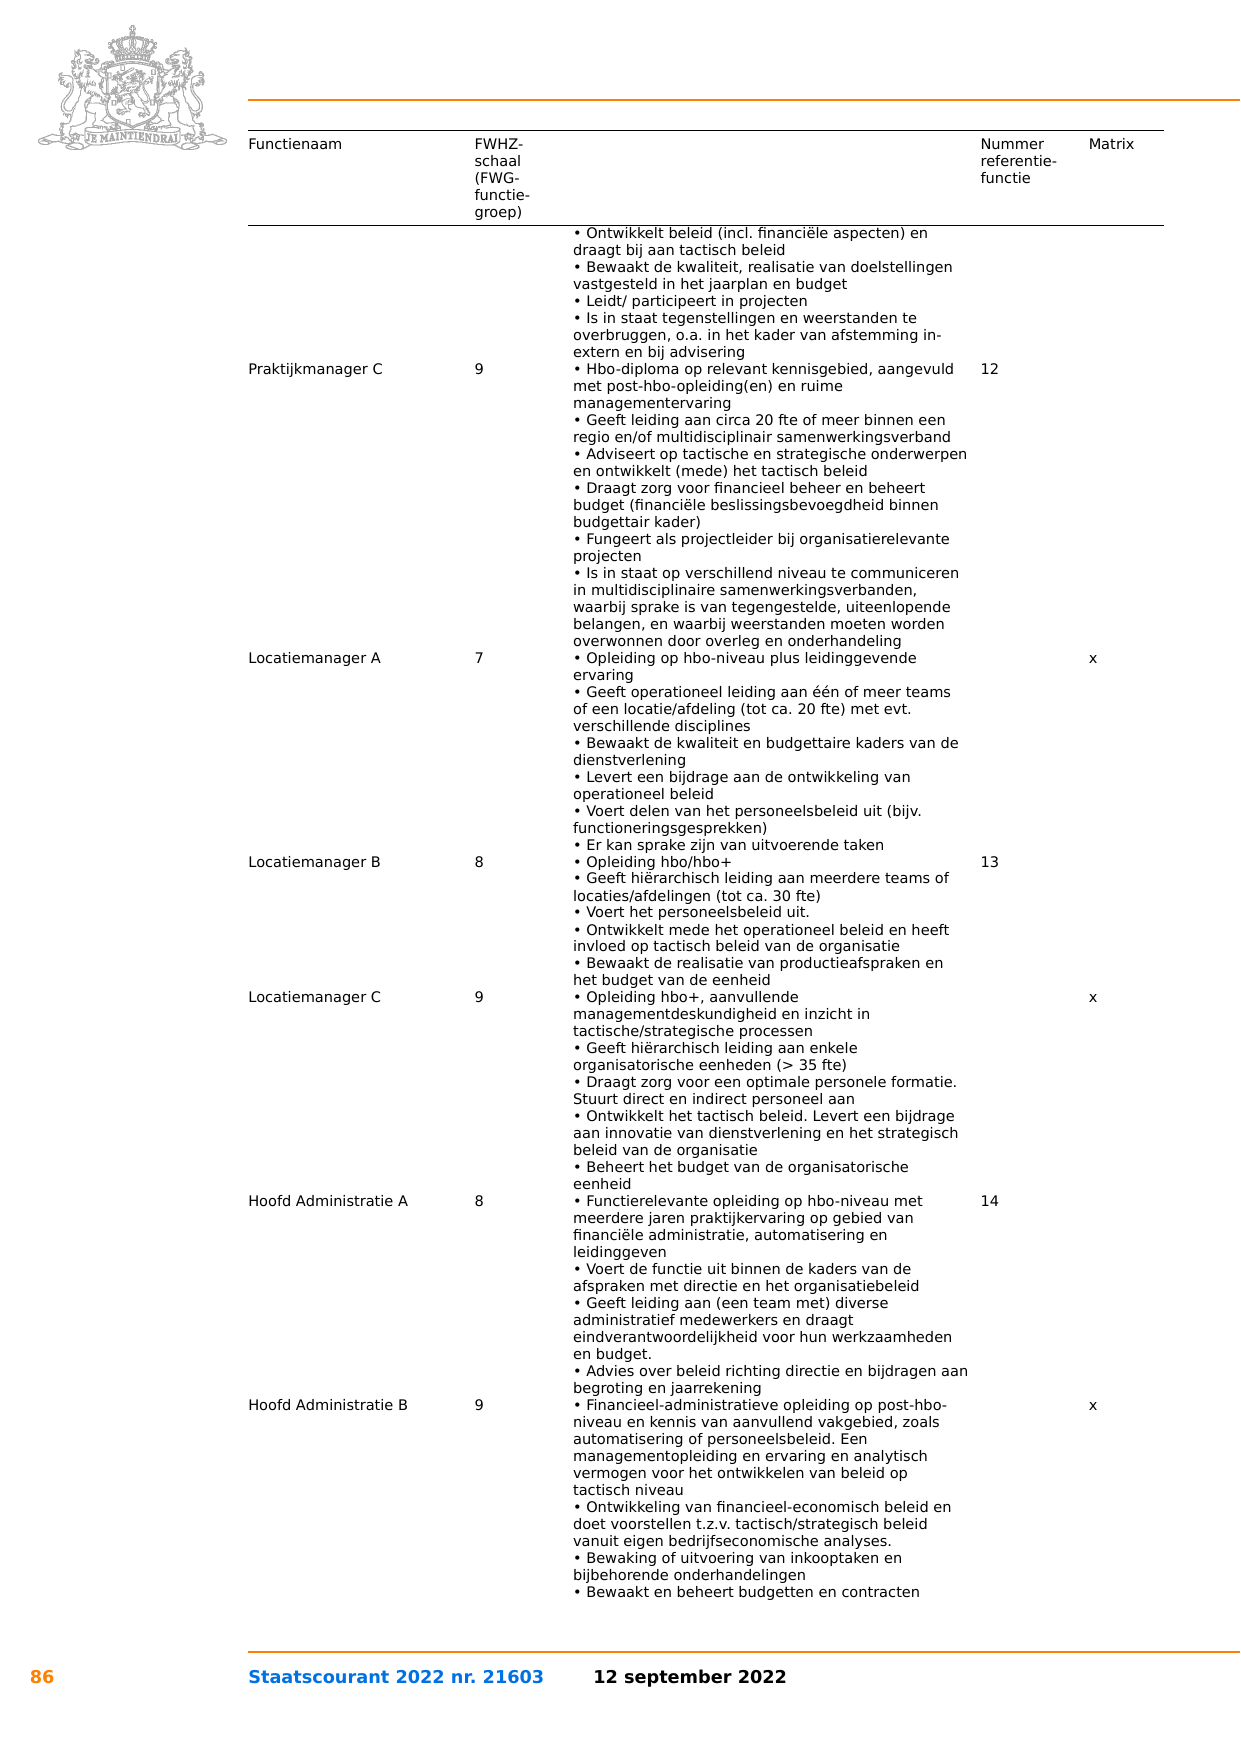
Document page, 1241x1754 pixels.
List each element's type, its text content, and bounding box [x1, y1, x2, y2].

table_cell Locatiemanager C [248, 989, 468, 1193]
table_cell 13 [974, 854, 1083, 989]
table_cell • Opleiding hbo/hbo+ • Geeft hiërarchisch leiding aan meerdere teams of locaties/afdelingen (tot ca. 30 fte) • Voert het personeelsbeleid uit. • Ontwikkelt mede het operationeel beleid en heeft invloed op tactisch beleid van de organisatie • Bewaakt de realisatie van productieafspraken en het budget van de eenheid [567, 854, 974, 989]
table_cell Praktijkmanager C [248, 361, 468, 650]
table_cell Locatiemanager A [248, 650, 468, 853]
table_cell [1083, 1193, 1163, 1397]
table_cell Hoofd Administratie B [248, 1397, 468, 1601]
table_cell [974, 989, 1083, 1193]
table_cell • Functierelevante opleiding op hbo-niveau met meerdere jaren praktijkervaring op gebied van financiële administratie, automatisering en leidinggeven • Voert de functie uit binnen de kaders van de afspraken met directie en het organisatiebeleid • Geeft leiding aan (een team met) diverse administratief medewerkers en draagt eindverantwoordelijkheid voor hun werkzaamheden en budget. • Advies over beleid richting directie en bijdragen aan begroting en jaarrekening [567, 1193, 974, 1397]
table_cell • Hbo-diploma op relevant kennisgebied, aangevuld met post-hbo-opleiding(en) en ruime managementervaring • Geeft leiding aan circa 20 fte of meer binnen een regio en/of multidisciplinair samenwerkingsverband • Adviseert op tactische en strategische onderwerpen en ontwikkelt (mede) het tactisch beleid • Draagt zorg voor financieel beheer en beheert budget (financiële beslissingsbevoegdheid binnen budgettair kader) • Fungeert als projectleider bij organisatierelevante projecten • Is in staat op verschillend niveau te communiceren in multidisciplinaire samenwerkingsverbanden, waarbij sprake is van tegengestelde, uiteenlopende belangen, en waarbij weerstanden moeten worden overwonnen door overleg en onderhandeling [567, 361, 974, 650]
table_cell [1083, 854, 1163, 989]
table_cell [974, 650, 1083, 853]
table_header FWHZ-schaal (FWG-functie-groep) [469, 131, 567, 225]
table_cell 8 [469, 854, 567, 989]
table_cell [248, 226, 468, 361]
table_header Nummer referentie-functie [974, 131, 1083, 225]
table_cell Locatiemanager B [248, 854, 468, 989]
table_cell • Opleiding hbo+, aanvullende managementdeskundigheid en inzicht in tactische/strategische processen • Geeft hiërarchisch leiding aan enkele organisatorische eenheden (> 35 fte) • Draagt zorg voor een optimale personele formatie. Stuurt direct en indirect personeel aan • Ontwikkelt het tactisch beleid. Levert een bijdrage aan innovatie van dienstverlening en het strategisch beleid van de organisatie • Beheert het budget van de organisatorische eenheid [567, 989, 974, 1193]
table_header [567, 131, 974, 225]
table_header Matrix [1083, 131, 1163, 225]
table_cell x [1083, 1397, 1163, 1601]
table_cell [1083, 361, 1163, 650]
table_cell 8 [469, 1193, 567, 1397]
table_cell • Ontwikkelt beleid (incl. financiële aspecten) en draagt bij aan tactisch beleid • Bewaakt de kwaliteit, realisatie van doelstellingen vastgesteld in het jaarplan en budget • Leidt/ participeert in projecten • Is in staat tegenstellingen en weerstanden te overbruggen, o.a. in het kader van afstemming in- extern en bij advisering [567, 226, 974, 361]
table_cell • Opleiding op hbo-niveau plus leidinggevende ervaring • Geeft operationeel leiding aan één of meer teams of een locatie/afdeling (tot ca. 20 fte) met evt. verschillende disciplines • Bewaakt de kwaliteit en budgettaire kaders van de dienstverlening • Levert een bijdrage aan de ontwikkeling van operationeel beleid • Voert delen van het personeelsbeleid uit (bijv. functioneringsgesprekken) • Er kan sprake zijn van uitvoerende taken [567, 650, 974, 853]
table_cell [469, 226, 567, 361]
table_cell [1083, 226, 1163, 361]
table_cell 9 [469, 1397, 567, 1601]
table_cell 14 [974, 1193, 1083, 1397]
table_cell x [1083, 650, 1163, 853]
table_cell 7 [469, 650, 567, 853]
table_cell 9 [469, 361, 567, 650]
picture [38, 25, 227, 150]
table_cell [974, 226, 1083, 361]
table_cell 9 [469, 989, 567, 1193]
table_cell [974, 1397, 1083, 1601]
table_cell • Financieel-administratieve opleiding op post-hbo-niveau en kennis van aanvullend vakgebied, zoals automatisering of personeelsbeleid. Een managementopleiding en ervaring en analytisch vermogen voor het ontwikkelen van beleid op tactisch niveau • Ontwikkeling van financieel-economisch beleid en doet voorstellen t.z.v. tactisch/strategisch beleid vanuit eigen bedrijfseconomische analyses. • Bewaking of uitvoering van inkooptaken en bijbehorende onderhandelingen • Bewaakt en beheert budgetten en contracten [567, 1397, 974, 1601]
table_header Functienaam [248, 131, 468, 225]
table_cell Hoofd Administratie A [248, 1193, 468, 1397]
table_cell x [1083, 989, 1163, 1193]
table_cell 12 [974, 361, 1083, 650]
